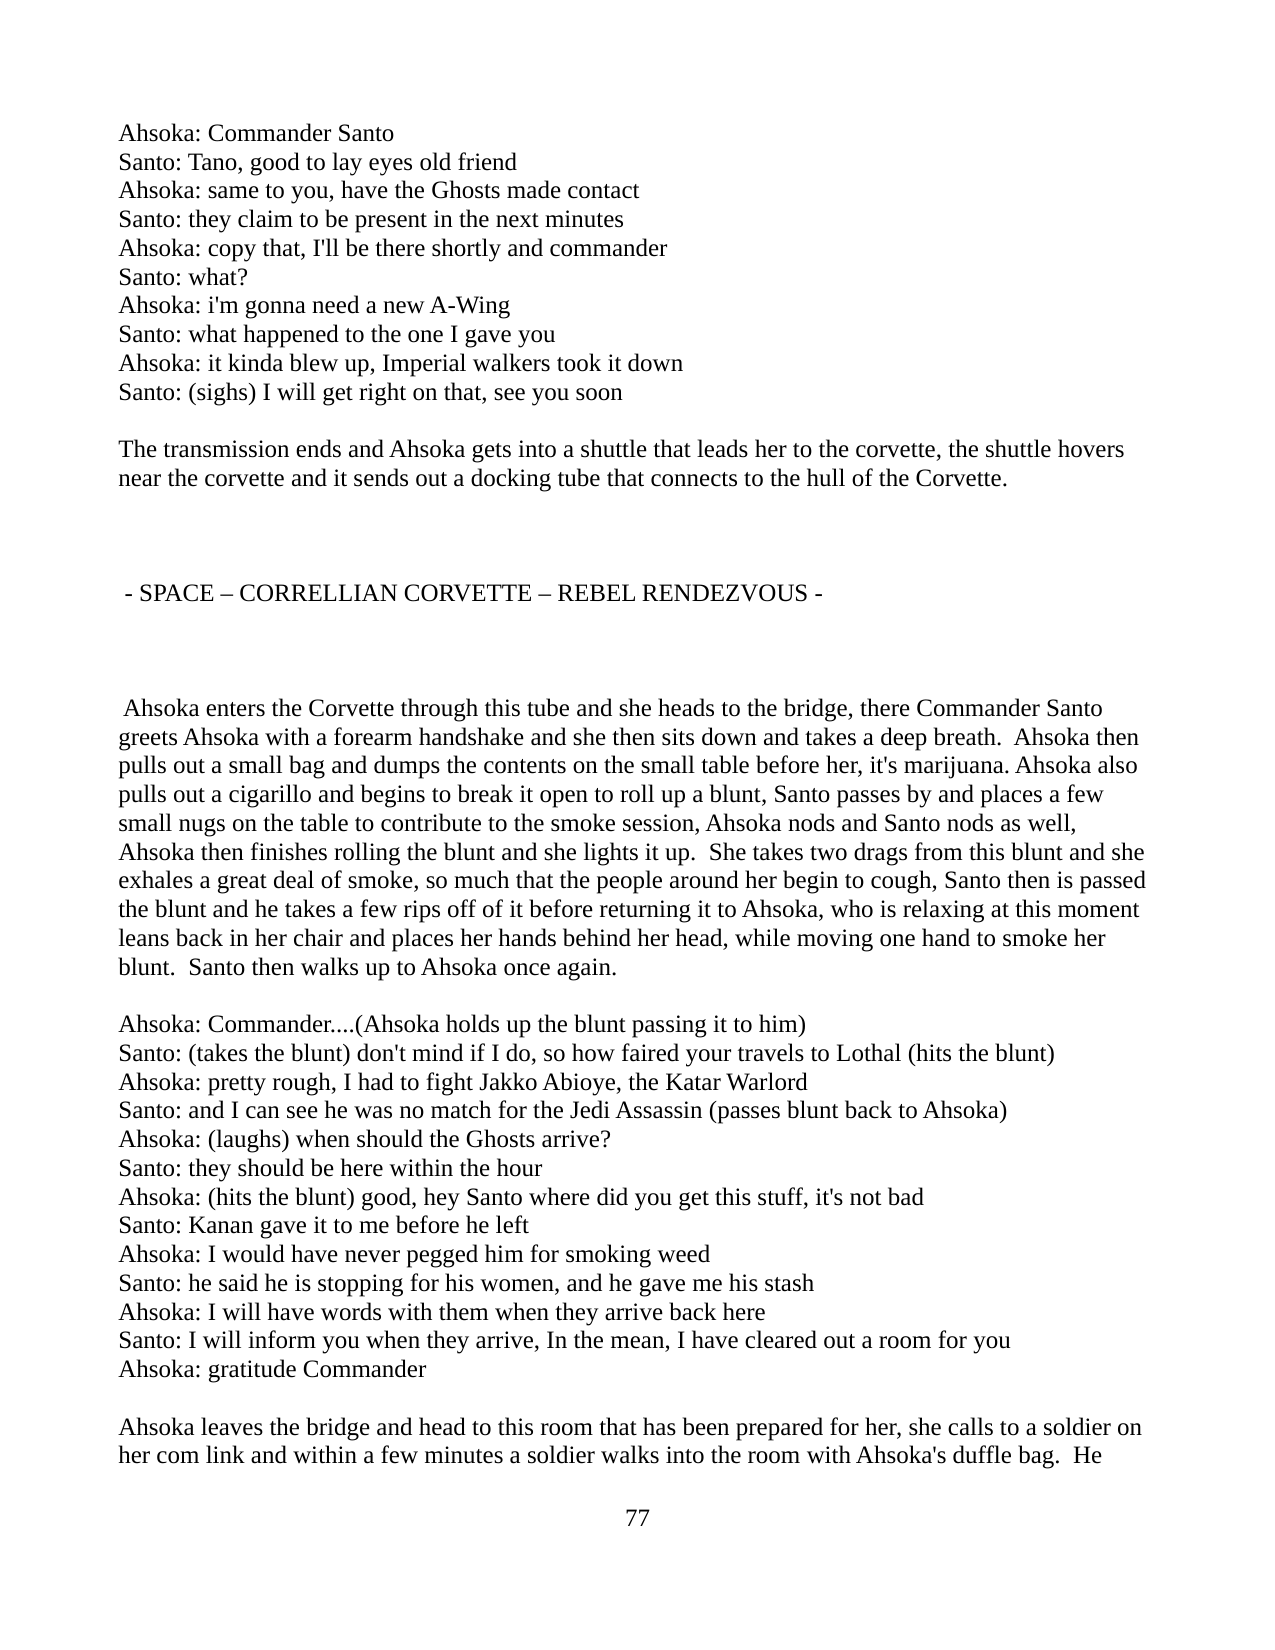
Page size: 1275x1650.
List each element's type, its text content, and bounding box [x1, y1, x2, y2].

text Ahsoka enters the Corvette through this tube and she heads to the bridge, there Commander Santo greets Ahsoka with a forearm handshake and she then sits down and takes a deep breath. Ahsoka then pulls out a small bag and dumps the contents on the small table before her, it's marijuana. Ahsoka also pulls out a cigarillo and begins to break it open to roll up a blunt, Santo passes by and places a few small nugs on the table to contribute to the smoke session, Ahsoka nods and Santo nods as well, Ahsoka then finishes rolling the blunt and she lights it up. She takes two drags from this blunt and she exhales a great deal of smoke, so much that the people around her begin to cough, Santo then is passed the blunt and he takes a few rips off of it before returning it to Ahsoka, who is relaxing at this moment leans back in her chair and places her hands behind her head, while moving one hand to smoke her blunt. Santo then walks up to Ahsoka once again. [118, 693, 1157, 981]
text Santo: they claim to be present in the next minutes [118, 204, 1157, 233]
text Ahsoka: gratitude Commander [118, 1354, 1157, 1383]
text Santo: (sighs) I will get right on that, see you soon [118, 377, 1157, 406]
text Ahsoka: (hits the blunt) good, hey Santo where did you get this stuff, it's not bad [118, 1182, 1157, 1211]
text Ahsoka: I would have never pegged him for smoking weed [118, 1239, 1157, 1268]
text Santo: what happened to the one I gave you [118, 319, 1157, 348]
text The transmission ends and Ahsoka gets into a shuttle that leads her to the corvette, the shuttle hovers near the corvette and it sends out a docking tube that connects to the hull of the Corvette. [118, 434, 1157, 492]
text Ahsoka: pretty rough, I had to fight Jakko Abioye, the Katar Warlord [118, 1067, 1157, 1096]
text Santo: I will inform you when they arrive, In the mean, I have cleared out a room for you [118, 1326, 1157, 1354]
text Ahsoka leaves the bridge and head to this room that has been prepared for her, she calls to a soldier on her com link and within a few minutes a soldier walks into the room with Ahsoka's duffle bag. He [118, 1412, 1157, 1469]
text Ahsoka: it kinda blew up, Imperial walkers took it down [118, 348, 1157, 377]
text Santo: he said he is stopping for his women, and he gave me his stash Ahsoka: I will have words with them when they arrive back here [118, 1268, 1157, 1326]
text Santo: they should be here within the hour [118, 1153, 1157, 1182]
text Ahsoka: copy that, I'll be there shortly and commander [118, 233, 1157, 262]
text - SPACE – CORRELLIAN CORVETTE – REBEL RENDEZVOUS - [118, 578, 1157, 607]
text Ahsoka: i'm gonna need a new A-Wing [118, 291, 1157, 319]
text Ahsoka: Commander Santo [118, 118, 1157, 147]
text Santo: Tano, good to lay eyes old friend [118, 147, 1157, 176]
text Ahsoka: Commander....(Ahsoka holds up the blunt passing it to him) [118, 1009, 1157, 1038]
text Santo: and I can see he was no match for the Jedi Assassin (passes blunt back to Ahsoka) [118, 1096, 1157, 1124]
text Santo: what? [118, 262, 1157, 291]
text Ahsoka: same to you, have the Ghosts made contact [118, 176, 1157, 204]
text Santo: (takes the blunt) don't mind if I do, so how faired your travels to Lothal (hits the blunt) [118, 1038, 1157, 1067]
text Santo: Kanan gave it to me before he left [118, 1211, 1157, 1239]
text Ahsoka: (laughs) when should the Ghosts arrive? [118, 1124, 1157, 1153]
